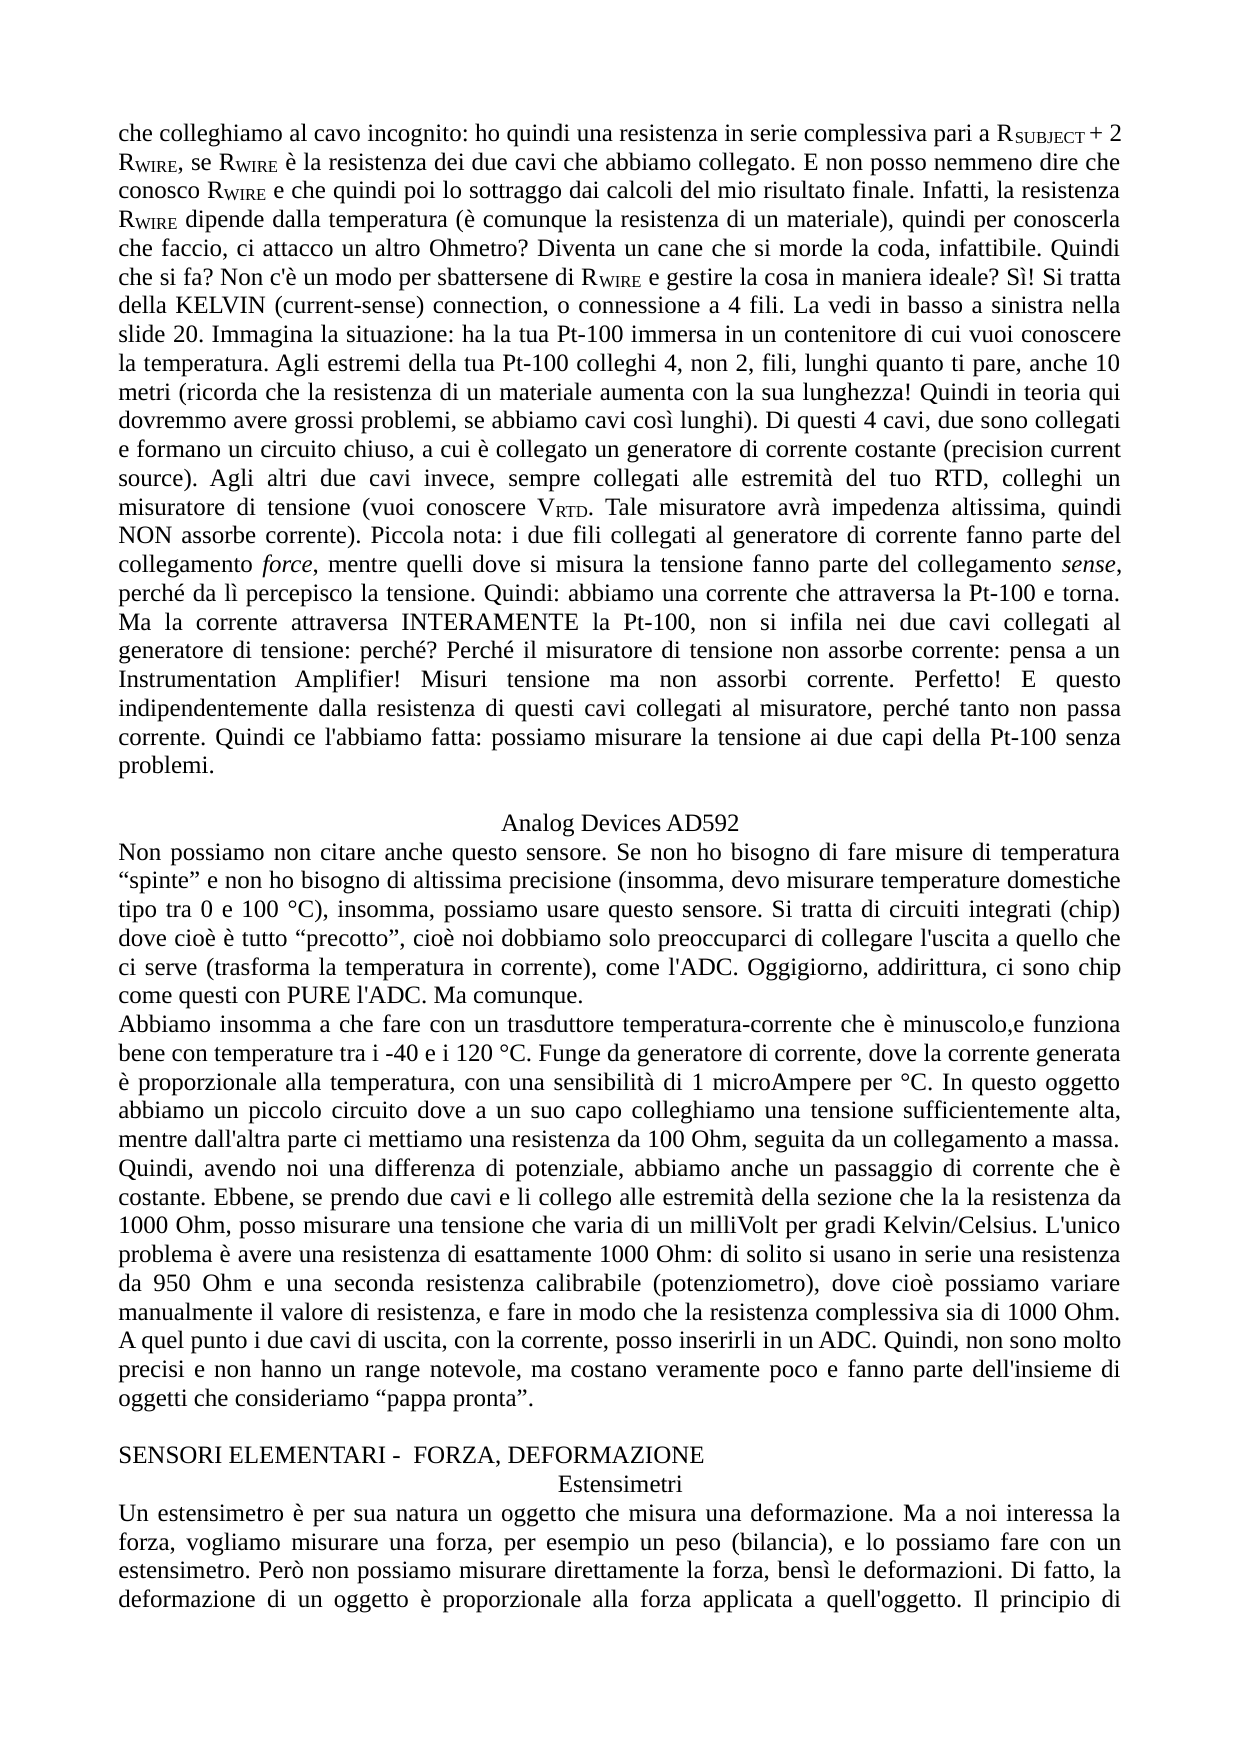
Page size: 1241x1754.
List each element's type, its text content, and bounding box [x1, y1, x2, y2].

text Non possiamo non citare anche questo sensore. Se non ho bisogno di fare misure di temperatura “spinte” e non ho bisogno di altissima precisione (insomma, devo misurare temperature domestiche tipo tra 0 e 100 °C), insomma, possiamo usare questo sensore. Si tratta di circuiti integrati (chip) dove cioè è tutto “precotto”, cioè noi dobbiamo solo preoccuparci di collegare l'uscita a quello che ci serve (trasforma la temperatura in corrente), come l'ADC. Oggigiorno, addirittura, ci sono chip come questi con PURE l'ADC. Ma comunque. [118, 837, 1122, 1009]
text che colleghiamo al cavo incognito: ho quindi una resistenza in serie complessiva pari a RSUBJECT + 2 RWIRE, se RWIRE è la resistenza dei due cavi che abbiamo collegato. E non posso nemmeno dire che conosco RWIRE e che quindi poi lo sottraggo dai calcoli del mio risultato finale. Infatti, la resistenza RWIRE dipende dalla temperatura (è comunque la resistenza di un materiale), quindi per conoscerla che faccio, ci attacco un altro Ohmetro? Diventa un cane che si morde la coda, infattibile. Quindi che si fa? Non c'è un modo per sbattersene di RWIRE e gestire la cosa in maniera ideale? Sì! Si tratta della KELVIN (current-sense) connection, o connessione a 4 fili. La vedi in basso a sinistra nella slide 20. Immagina la situazione: ha la tua Pt-100 immersa in un contenitore di cui vuoi conoscere la temperatura. Agli estremi della tua Pt-100 colleghi 4, non 2, fili, lunghi quanto ti pare, anche 10 metri (ricorda che la resistenza di un materiale aumenta con la sua lunghezza! Quindi in teoria qui dovremmo avere grossi problemi, se abbiamo cavi così lunghi). Di questi 4 cavi, due sono collegati e formano un circuito chiuso, a cui è collegato un generatore di corrente costante (precision current source). Agli altri due cavi invece, sempre collegati alle estremità del tuo RTD, colleghi un misuratore di tensione (vuoi conoscere VRTD. Tale misuratore avrà impedenza altissima, quindi NON assorbe corrente). Piccola nota: i due fili collegati al generatore di corrente fanno parte del collegamento force, mentre quelli dove si misura la tensione fanno parte del collegamento sense, perché da lì percepisco la tensione. Quindi: abbiamo una corrente che attraversa la Pt-100 e torna. Ma la corrente attraversa INTERAMENTE la Pt-100, non si infila nei due cavi collegati al generatore di tensione: perché? Perché il misuratore di tensione non assorbe corrente: pensa a un Instrumentation Amplifier! Misuri tensione ma non assorbi corrente. Perfetto! E questo indipendentemente dalla resistenza di questi cavi collegati al misuratore, perché tanto non passa corrente. Quindi ce l'abbiamo fatta: possiamo misurare la tensione ai due capi della Pt-100 senza problemi. [118, 118, 1122, 779]
text Un estensimetro è per sua natura un oggetto che misura una deformazione. Ma a noi interessa la forza, vogliamo misurare una forza, per esempio un peso (bilancia), e lo possiamo fare con un estensimetro. Però non possiamo misurare direttamente la forza, bensì le deformazioni. Di fatto, la deformazione di un oggetto è proporzionale alla forza applicata a quell'oggetto. Il principio di [118, 1498, 1122, 1613]
text Abbiamo insomma a che fare con un trasduttore temperatura-corrente che è minuscolo,e funziona bene con temperature tra i -40 e i 120 °C. Funge da generatore di corrente, dove la corrente generata è proporzionale alla temperatura, con una sensibilità di 1 microAmpere per °C. In questo oggetto abbiamo un piccolo circuito dove a un suo capo colleghiamo una tensione sufficientemente alta, mentre dall'altra parte ci mettiamo una resistenza da 100 Ohm, seguita da un collegamento a massa. Quindi, avendo noi una differenza di potenziale, abbiamo anche un passaggio di corrente che è costante. Ebbene, se prendo due cavi e li collego alle estremità della sezione che la la resistenza da 1000 Ohm, posso misurare una tensione che varia di un milliVolt per gradi Kelvin/Celsius. L'unico problema è avere una resistenza di esattamente 1000 Ohm: di solito si usano in serie una resistenza da 950 Ohm e una seconda resistenza calibrabile (potenziometro), dove cioè possiamo variare manualmente il valore di resistenza, e fare in modo che la resistenza complessiva sia di 1000 Ohm. A quel punto i due cavi di uscita, con la corrente, posso inserirli in un ADC. Quindi, non sono molto precisi e non hanno un range notevole, ma costano veramente poco e fanno parte dell'insieme di oggetti che consideriamo “pappa pronta”. [118, 1009, 1122, 1412]
text Estensimetri [118, 1469, 1122, 1498]
text SENSORI ELEMENTARI - FORZA, DEFORMAZIONE [118, 1441, 1122, 1469]
text Analog Devices AD592 [118, 808, 1122, 837]
